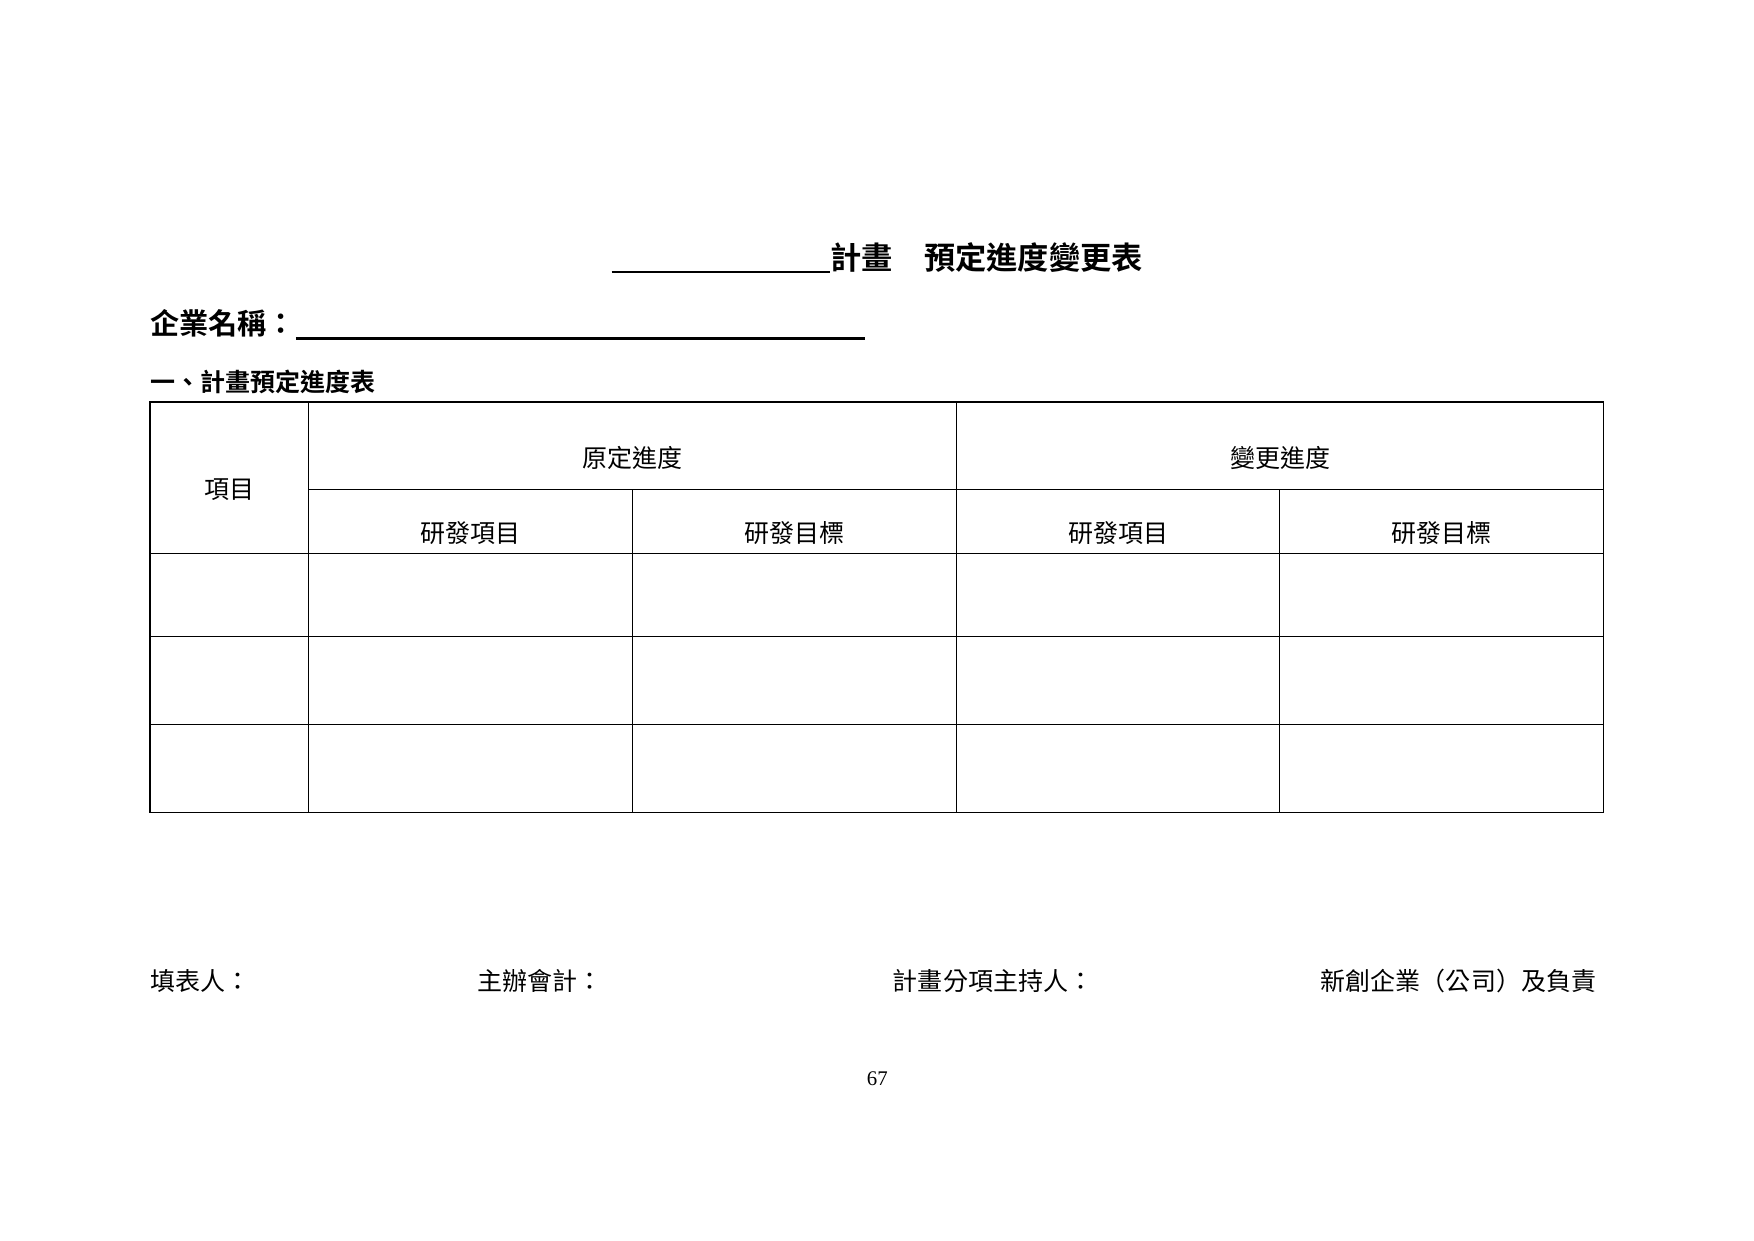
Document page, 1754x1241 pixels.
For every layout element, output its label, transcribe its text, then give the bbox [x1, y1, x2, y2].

table_cell [957, 554, 1279, 636]
table_cell 研發項目 [957, 490, 1279, 553]
text 填表人： 主辦會計： 計畫分項主持人： 新創企業（公司）及負責 [150, 938, 1604, 1001]
table_cell [633, 725, 956, 812]
table_cell [151, 637, 308, 724]
text 計畫 預定進度變更表 [150, 214, 1604, 276]
text 一、計畫預定進度表 [150, 339, 1604, 401]
table_header 項目 [151, 403, 308, 553]
table_cell [633, 637, 956, 724]
table_header 變更進度 [957, 403, 1603, 489]
table_cell [957, 637, 1279, 724]
text 企業名稱： [150, 276, 1604, 339]
table_cell 研發目標 [633, 490, 956, 553]
table_cell [309, 725, 632, 812]
table_cell [1280, 725, 1603, 812]
table_cell [1280, 554, 1603, 636]
table_cell 研發目標 [1280, 490, 1603, 553]
table_cell [957, 725, 1279, 812]
table_cell [151, 554, 308, 636]
table_cell [633, 554, 956, 636]
table_cell 研發項目 [309, 490, 632, 553]
table_cell [151, 725, 308, 812]
table_cell [309, 554, 632, 636]
table_header 原定進度 [309, 403, 956, 489]
table_cell [309, 637, 632, 724]
table_cell [1280, 637, 1603, 724]
